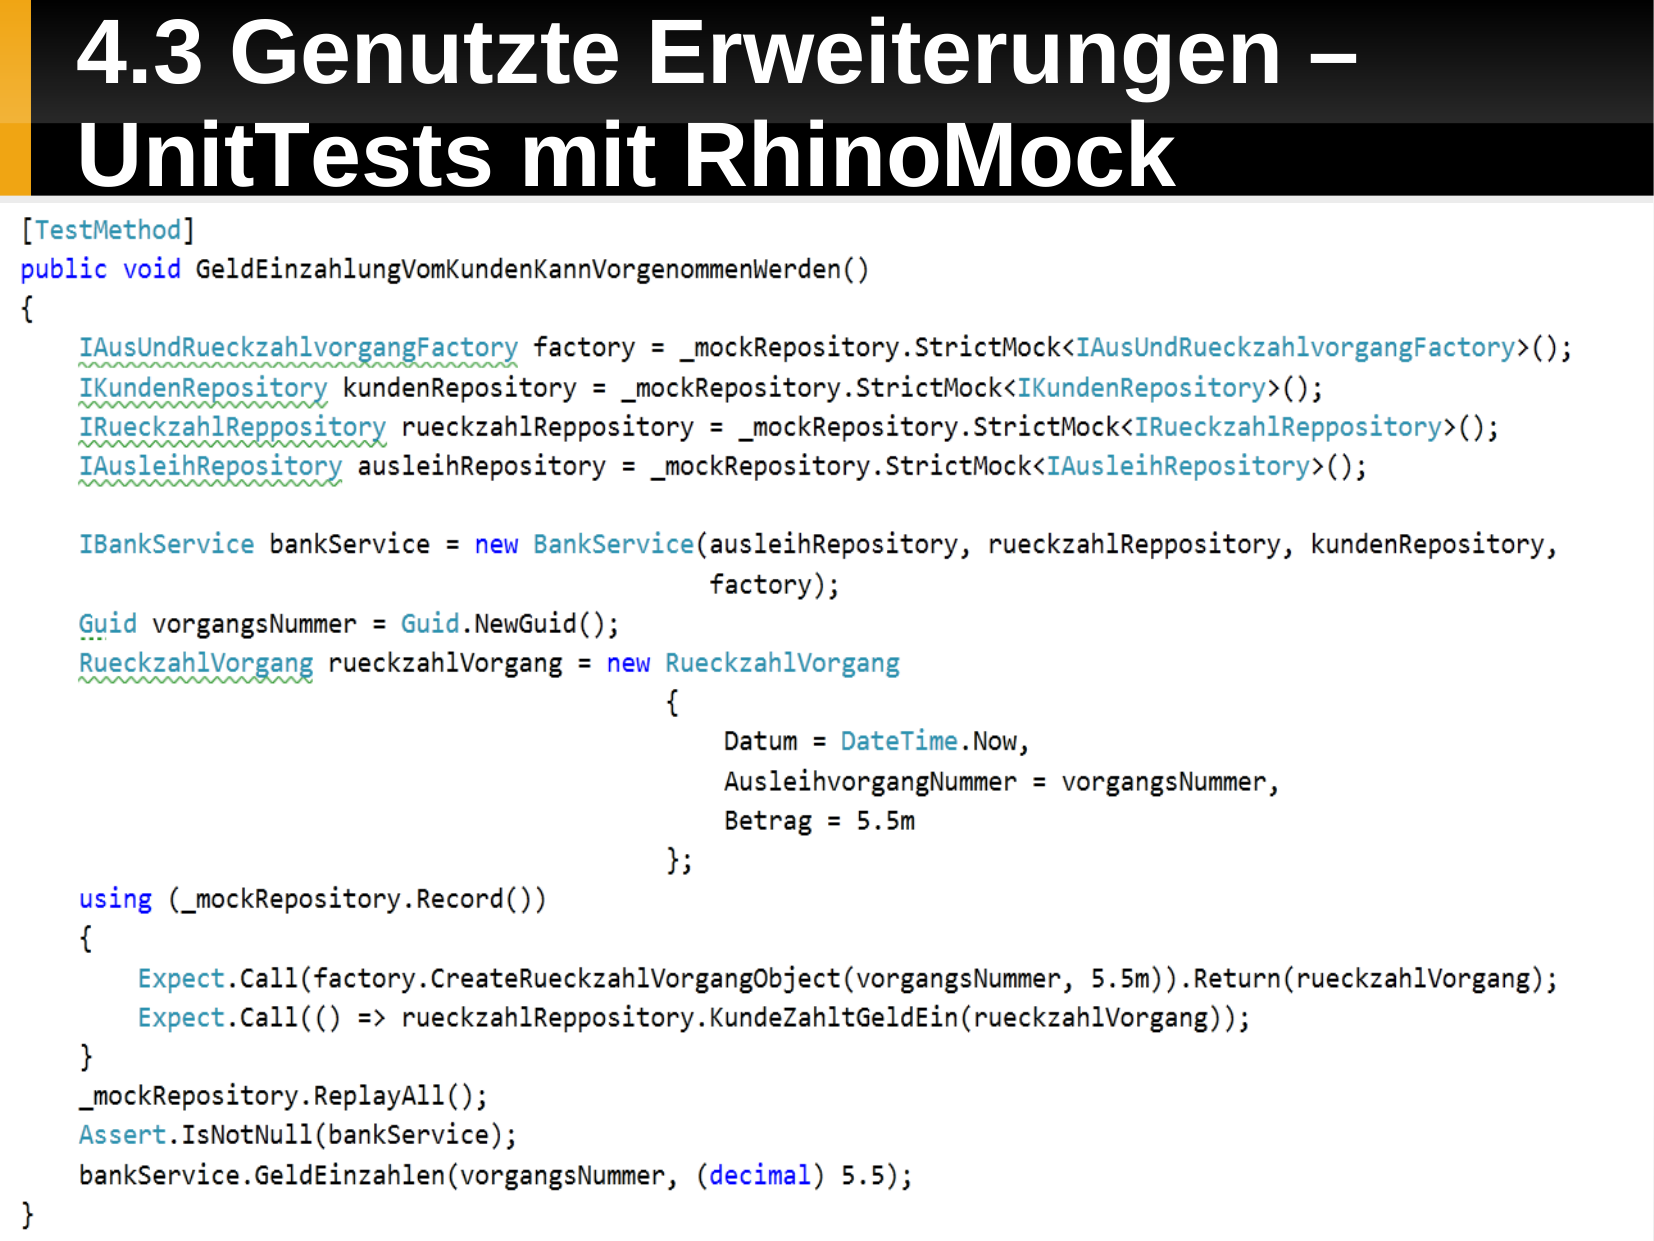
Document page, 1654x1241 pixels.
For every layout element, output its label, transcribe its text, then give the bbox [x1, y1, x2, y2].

title 4.3 Genutzte Erweiterungen – UnitTests mit RhinoMock [76, 0, 1565, 203]
picture [0, 0, 1654, 1241]
